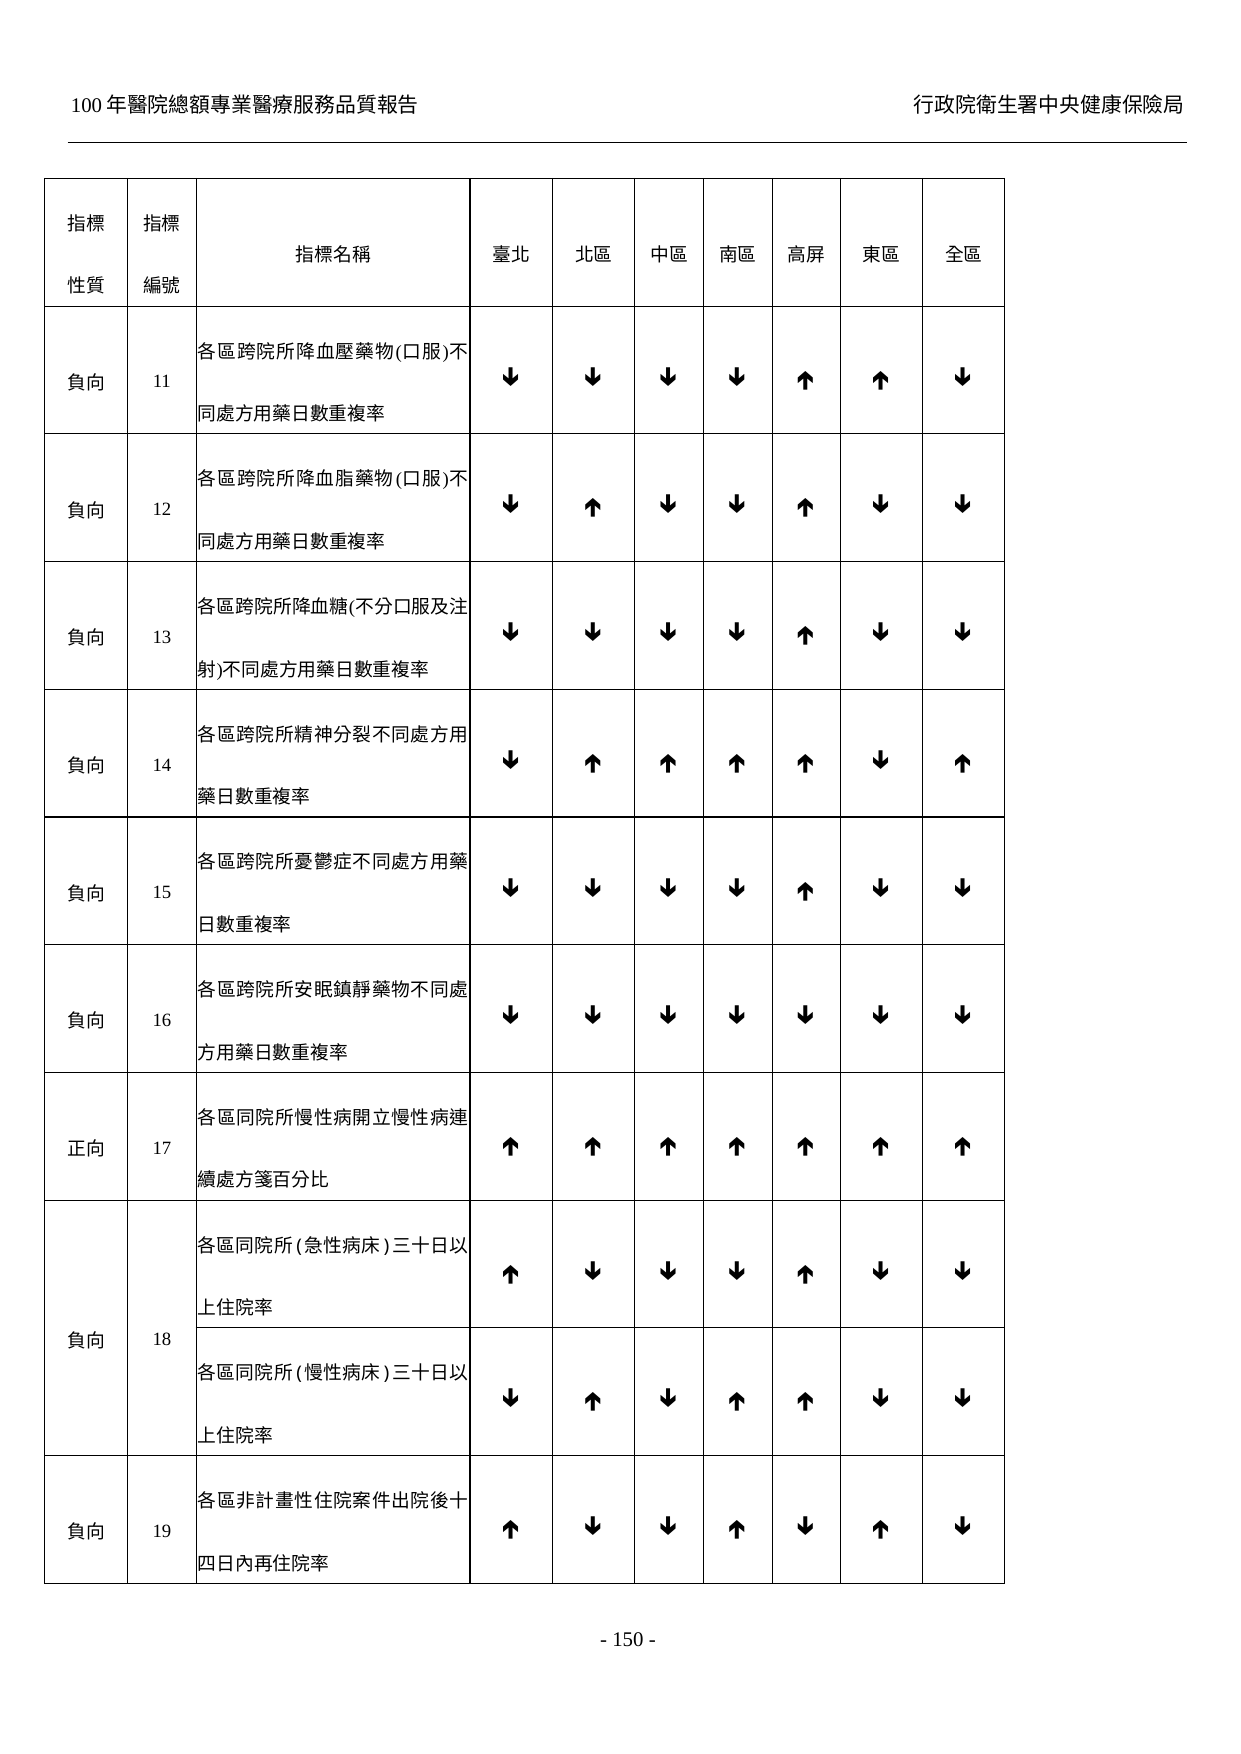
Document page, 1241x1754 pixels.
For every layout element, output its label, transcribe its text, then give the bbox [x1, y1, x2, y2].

table_cell  [471, 818, 552, 944]
table_cell  [841, 1456, 922, 1583]
table_cell  [704, 562, 772, 689]
table_cell  [841, 434, 922, 561]
table_cell  [923, 307, 1004, 433]
table_cell 18 [128, 1201, 196, 1455]
table_cell 各區同院所慢性病開立慢性病連續處方箋百分比 [197, 1073, 469, 1199]
table_cell  [553, 690, 634, 816]
table_cell  [471, 1073, 552, 1199]
table_cell  [773, 1073, 840, 1199]
table_cell 17 [128, 1073, 196, 1199]
table_cell  [471, 945, 552, 1072]
table_cell 負向 [45, 1456, 127, 1583]
table_cell  [841, 945, 922, 1072]
table_cell  [841, 818, 922, 944]
table_header 指標名稱 [197, 179, 469, 306]
table_cell 負向 [45, 945, 127, 1072]
table_cell 各區跨院所降血脂藥物(口服)不同處方用藥日數重複率 [197, 434, 469, 561]
table_cell 正向 [45, 1073, 127, 1199]
table_cell  [704, 1201, 772, 1327]
table_cell  [923, 1456, 1004, 1583]
table_cell 負向 [45, 434, 127, 561]
table_cell  [635, 1328, 703, 1455]
table_cell  [635, 562, 703, 689]
table_header 臺北 [471, 179, 552, 306]
table_cell  [471, 307, 552, 433]
table_cell  [471, 434, 552, 561]
table_cell  [553, 1456, 634, 1583]
table_cell  [704, 690, 772, 816]
table_cell  [841, 307, 922, 433]
table_cell  [635, 1201, 703, 1327]
table_header 中區 [635, 179, 703, 306]
table_cell  [923, 945, 1004, 1072]
table_header 全區 [923, 179, 1004, 306]
table_cell 16 [128, 945, 196, 1072]
table_cell  [773, 690, 840, 816]
table_cell  [471, 1201, 552, 1327]
table_cell 負向 [45, 690, 127, 816]
table_cell 各區同院所(急性病床)三十日以上住院率 [197, 1201, 469, 1327]
table_cell  [773, 1328, 840, 1455]
table_cell  [704, 434, 772, 561]
table_cell 各區跨院所降血壓藥物(口服)不同處方用藥日數重複率 [197, 307, 469, 433]
table_cell  [553, 1073, 634, 1199]
table_cell  [773, 1456, 840, 1583]
table_cell  [841, 690, 922, 816]
table_cell 19 [128, 1456, 196, 1583]
table_header 南區 [704, 179, 772, 306]
table_cell  [841, 1328, 922, 1455]
table_cell  [704, 307, 772, 433]
table_cell 13 [128, 562, 196, 689]
table_cell  [773, 434, 840, 561]
table_cell  [704, 1328, 772, 1455]
table_cell  [923, 434, 1004, 561]
table_cell  [471, 690, 552, 816]
table_cell 各區跨院所降血糖(不分口服及注射)不同處方用藥日數重複率 [197, 562, 469, 689]
table_cell  [553, 307, 634, 433]
table_cell  [635, 434, 703, 561]
table_cell  [704, 945, 772, 1072]
table_cell  [553, 1201, 634, 1327]
table_cell  [923, 818, 1004, 944]
table_header 北區 [553, 179, 634, 306]
table_cell  [923, 1201, 1004, 1327]
table_cell  [553, 945, 634, 1072]
table_header 高屏 [773, 179, 840, 306]
table_cell  [635, 1456, 703, 1583]
table_cell  [841, 1201, 922, 1327]
table_cell  [773, 1201, 840, 1327]
table_cell  [553, 818, 634, 944]
table_cell  [553, 1328, 634, 1455]
table_cell 12 [128, 434, 196, 561]
table_cell  [635, 1073, 703, 1199]
table_cell 14 [128, 690, 196, 816]
table_cell 各區跨院所憂鬱症不同處方用藥日數重複率 [197, 818, 469, 944]
table_cell  [635, 690, 703, 816]
table_cell  [704, 1073, 772, 1199]
table_cell  [471, 1328, 552, 1455]
table_cell  [773, 818, 840, 944]
table_cell  [704, 818, 772, 944]
table_cell  [471, 562, 552, 689]
table_cell  [635, 945, 703, 1072]
table_cell 各區非計畫性住院案件出院後十四日內再住院率 [197, 1456, 469, 1583]
table_cell 各區同院所(慢性病床)三十日以上住院率 [197, 1328, 469, 1455]
table_cell  [773, 307, 840, 433]
table_cell 負向 [45, 307, 127, 433]
table_header 指標 性質 [45, 179, 127, 306]
table_cell  [773, 562, 840, 689]
table_cell  [841, 562, 922, 689]
table_cell 11 [128, 307, 196, 433]
table_cell  [553, 434, 634, 561]
table_cell  [923, 562, 1004, 689]
table_cell  [635, 307, 703, 433]
table_cell  [923, 690, 1004, 816]
table_cell  [704, 1456, 772, 1583]
table_cell 各區跨院所安眠鎮靜藥物不同處方用藥日數重複率 [197, 945, 469, 1072]
table_cell 15 [128, 818, 196, 944]
table_cell  [923, 1073, 1004, 1199]
table_cell  [773, 945, 840, 1072]
table_cell  [471, 1456, 552, 1583]
table_cell  [553, 562, 634, 689]
table_cell  [635, 818, 703, 944]
table_cell 負向 [45, 562, 127, 689]
table_cell 負向 [45, 1201, 127, 1455]
table_cell 負向 [45, 818, 127, 944]
table_header 指標 編號 [128, 179, 196, 306]
table_cell  [923, 1328, 1004, 1455]
table_cell 各區跨院所精神分裂不同處方用藥日數重複率 [197, 690, 469, 816]
table_cell  [841, 1073, 922, 1199]
table_header 東區 [841, 179, 922, 306]
